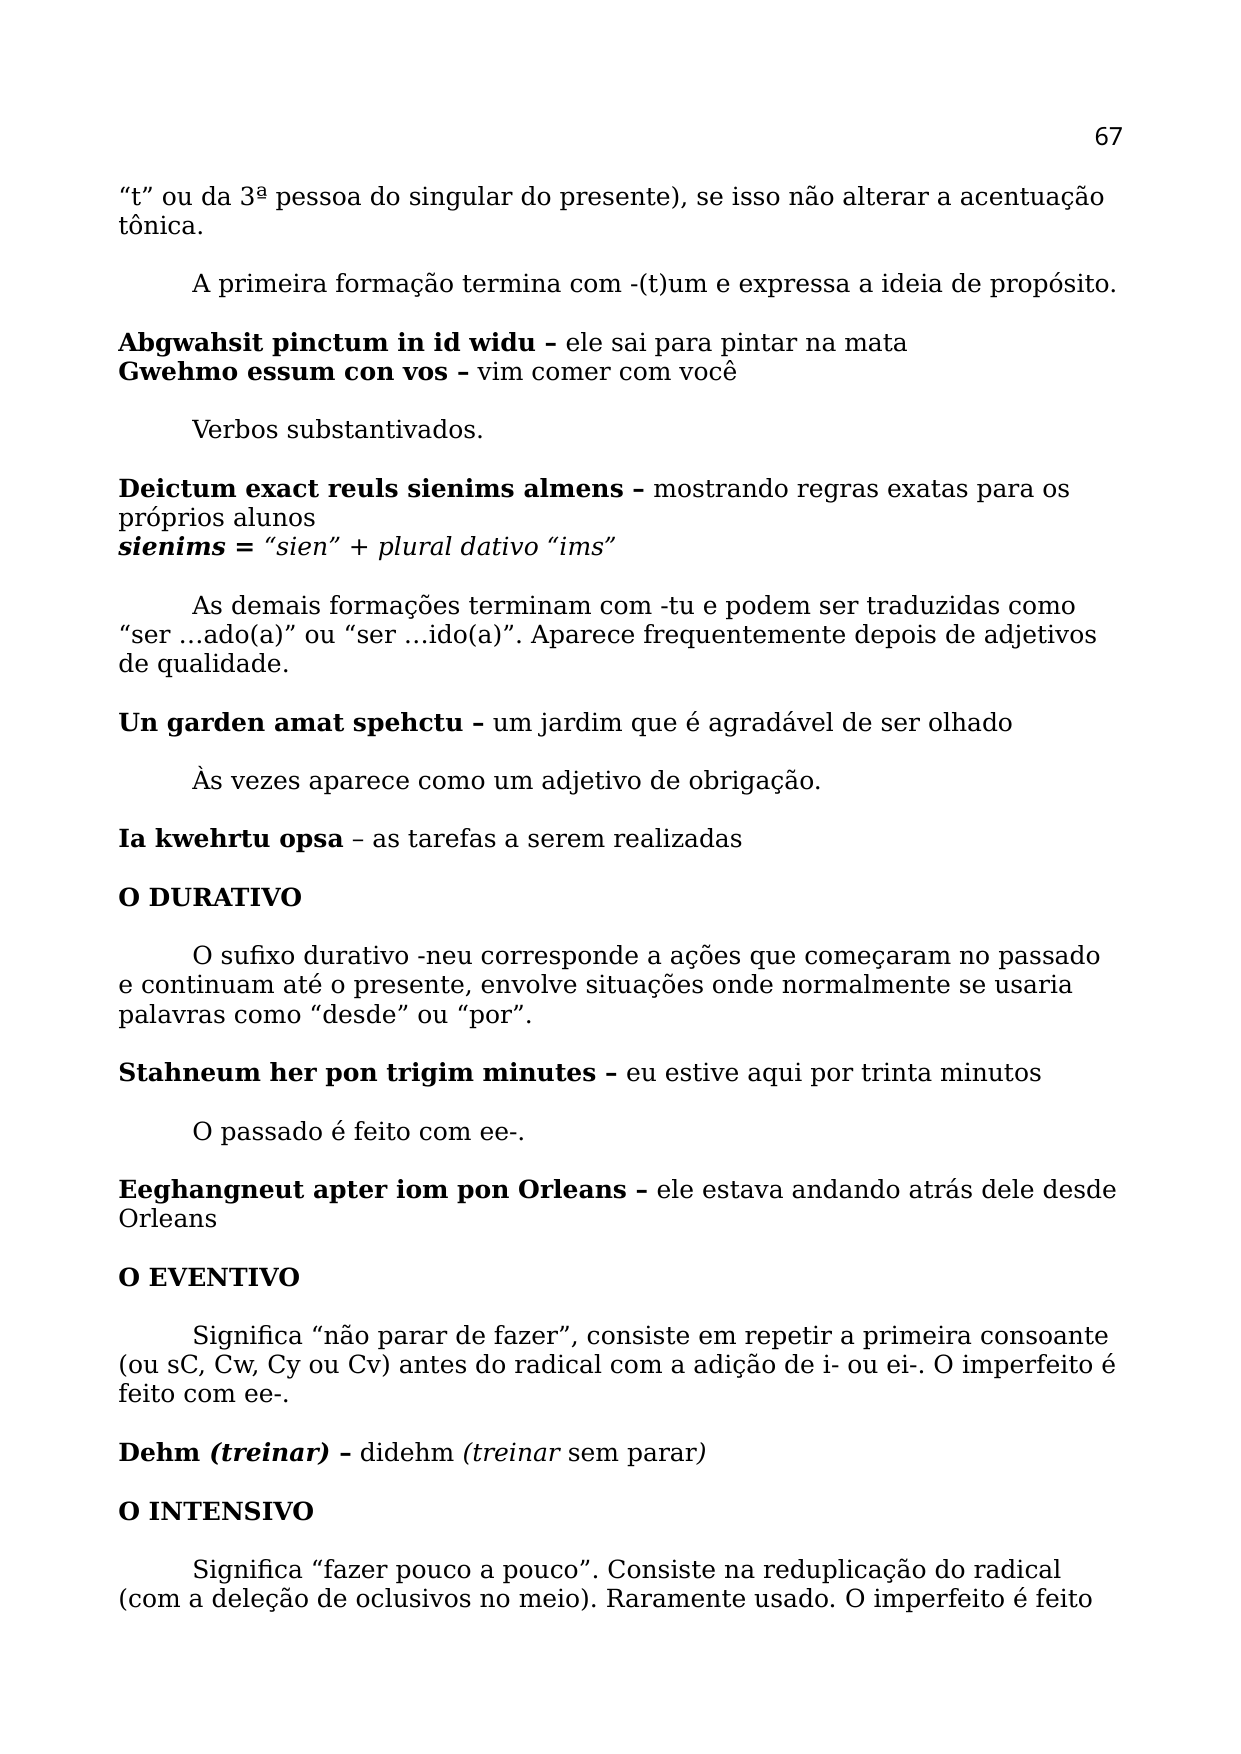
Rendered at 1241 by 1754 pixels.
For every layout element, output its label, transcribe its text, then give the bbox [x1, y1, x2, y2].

text Às vezes aparece como um adjetivo de obrigação. [118, 766, 1123, 795]
text Eeghangneut apter iom pon Orleans – ele estava andando atrás dele desde Orleans [118, 1175, 1123, 1233]
text Significa “não parar de fazer”, consiste em repetir a primeira consoante (ou sC, Cw, Cy ou Cv) antes do radical com a adição de i- ou ei-. O imperfeito é feito com ee-. [118, 1321, 1123, 1409]
subtitle O INTENSIVO [118, 1496, 1123, 1526]
text O sufixo durativo -neu corresponde a ações que começaram no passado e continuam até o presente, envolve situações onde normalmente se usaria palavras como “desde” ou “por”. [118, 941, 1123, 1029]
text Deictum exact reuls sienims almens – mostrando regras exatas para os próprios alunos [118, 474, 1123, 532]
text Significa “fazer pouco a pouco”. Consiste na reduplicação do radical (com a deleção de oclusivos no meio). Raramente usado. O imperfeito é feito [118, 1555, 1123, 1613]
text Dehm (treinar) – didehm (treinar sem parar) [118, 1438, 1123, 1467]
text Verbos substantivados. [118, 415, 1123, 444]
text Ia kwehrtu opsa – as tarefas a serem realizadas [118, 824, 1123, 854]
subtitle O EVENTIVO [118, 1263, 1123, 1292]
text “t” ou da 3ª pessoa do singular do presente), se isso não alterar a acentuação tônica. [118, 182, 1123, 240]
text Abgwahsit pinctum in id widu – ele sai para pintar na mata [118, 327, 1123, 357]
text As demais formações terminam com -tu e podem ser traduzidas como “ser …ado(a)” ou “ser …ido(a)”. Aparece frequentemente depois de adjetivos de qualidade. [118, 591, 1123, 678]
text A primeira formação termina com -(t)um e expressa a ideia de propósito. [118, 269, 1123, 298]
text Un garden amat spehctu – um jardim que é agradável de ser olhado [118, 707, 1123, 737]
text Gwehmo essum con vos – vim comer com você [118, 357, 1123, 386]
text Stahneum her pon trigim minutes – eu estive aqui por trinta minutos [118, 1058, 1123, 1087]
subtitle O DURATIVO [118, 883, 1123, 912]
text O passado é feito com ee-. [118, 1117, 1123, 1146]
text sienims = “sien” + plural dativo “ims” [118, 532, 1123, 562]
